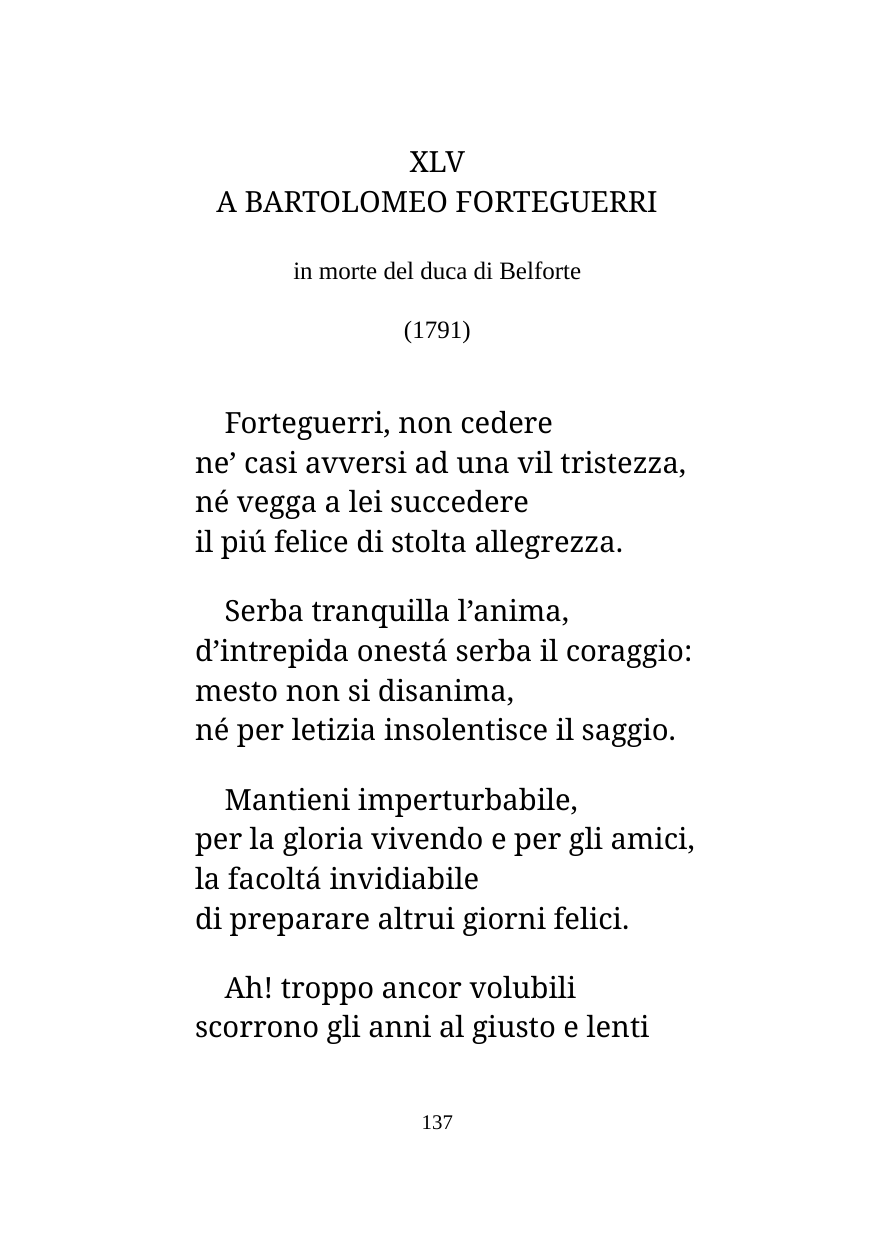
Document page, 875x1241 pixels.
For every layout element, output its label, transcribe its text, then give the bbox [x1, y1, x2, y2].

text Forteguerri, non cedere ne’ casi avversi ad una vil tristezza, né vegga a lei succedere il piú felice di stolta allegrezza. [195, 402, 768, 561]
text Ah! troppo ancor volubili scorrono gli anni al giusto e lenti [195, 967, 768, 1046]
subtitle XLV A BARTOLOMEO FORTEGUERRI [106, 142, 768, 221]
text Mantieni imperturbabile, per la gloria vivendo e per gli amici, la facoltá invidiabile di preparare altrui giorni felici. [195, 779, 768, 938]
text (1791) [106, 315, 768, 343]
text Serba tranquilla l’anima, d’intrepida onestá serba il coraggio: mesto non si disanima, né per letizia insolentisce il saggio. [195, 591, 768, 749]
text in morte del duca di Belforte [106, 256, 768, 285]
